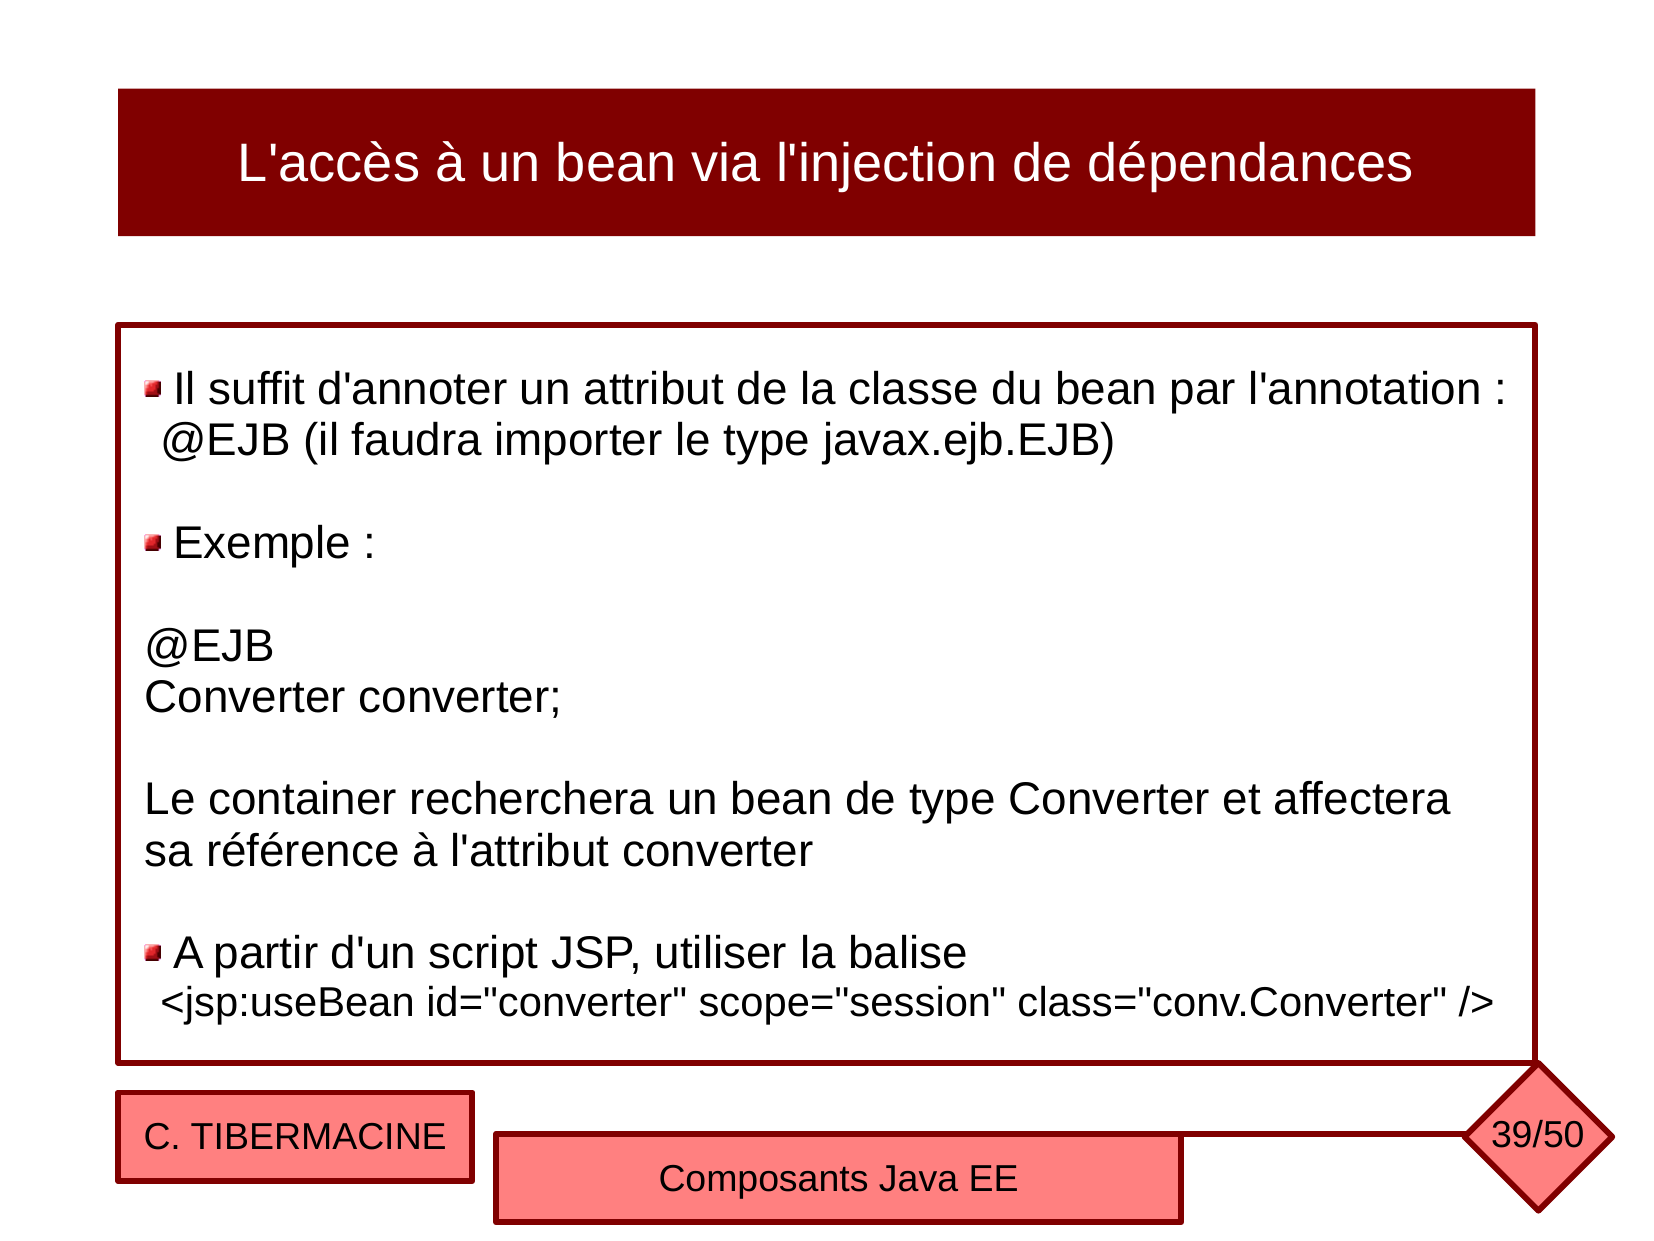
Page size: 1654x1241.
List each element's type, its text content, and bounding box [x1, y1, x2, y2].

picture [144, 380, 161, 397]
text_box Composants Java EE [496, 1133, 1182, 1223]
text_box [1464, 1125, 1476, 1149]
text_box L'accès à un bean via l'injection de dépendances [118, 88, 1536, 237]
text_box Il suffit d'annoter un attribut de la classe du bean par l'annotation : @EJB (il faudra importer le type javax.ejb.EJB) Exemple : @EJB Converter converter; Le container recherchera un bean de type Converter et affectera sa référence à l'attribut converter A partir d'un script JSP, utiliser la balise <jsp:useBean id="converter" scope="session" class="conv.Converter" /> [118, 324, 1536, 1063]
picture [144, 944, 161, 961]
text_box [1495, 1062, 1582, 1106]
text_box [1533, 1206, 1544, 1211]
text_box <numéro>/50 [1476, 1106, 1607, 1206]
text_box C. TIBERMACINE [118, 1092, 473, 1182]
text_box [1607, 1131, 1613, 1143]
picture [144, 534, 161, 551]
